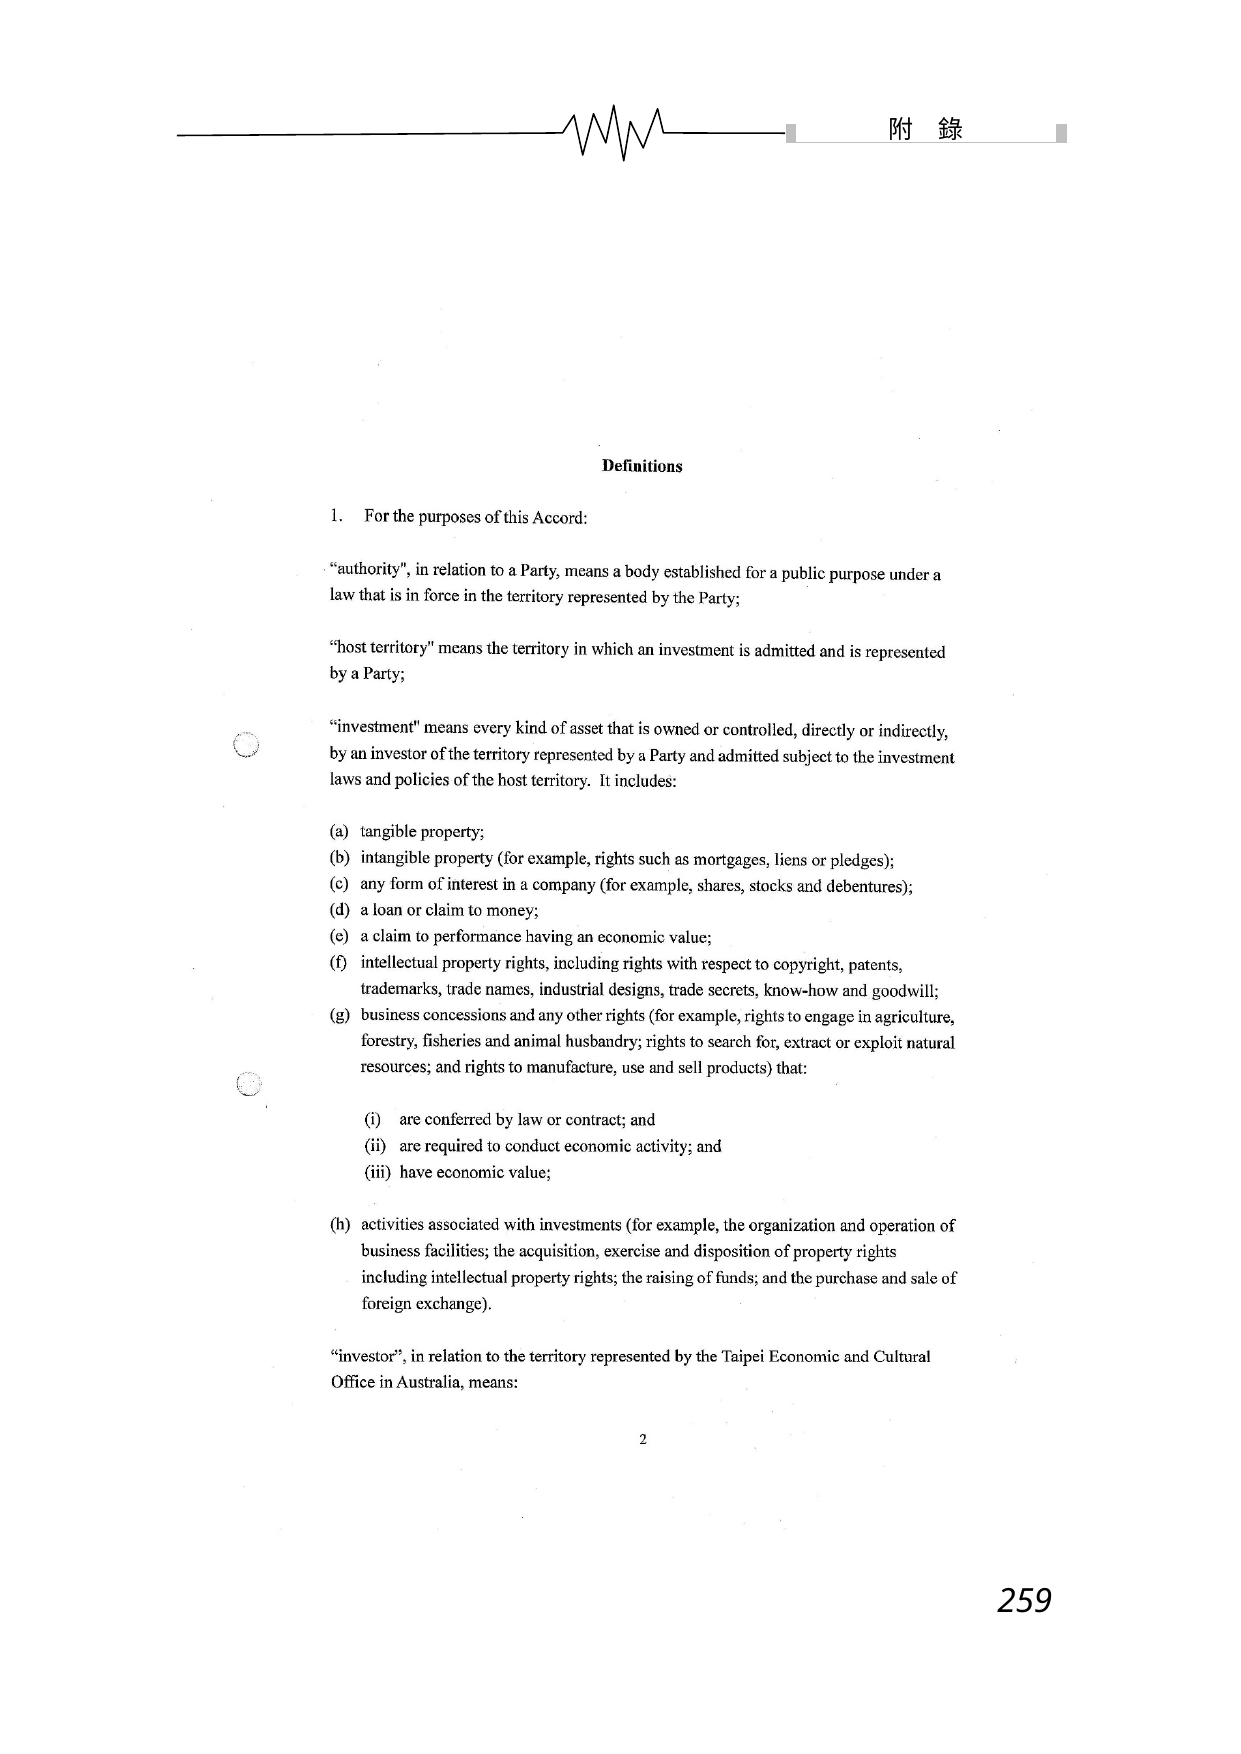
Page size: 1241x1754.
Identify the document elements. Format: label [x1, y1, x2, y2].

picture [182, 290, 1069, 1544]
